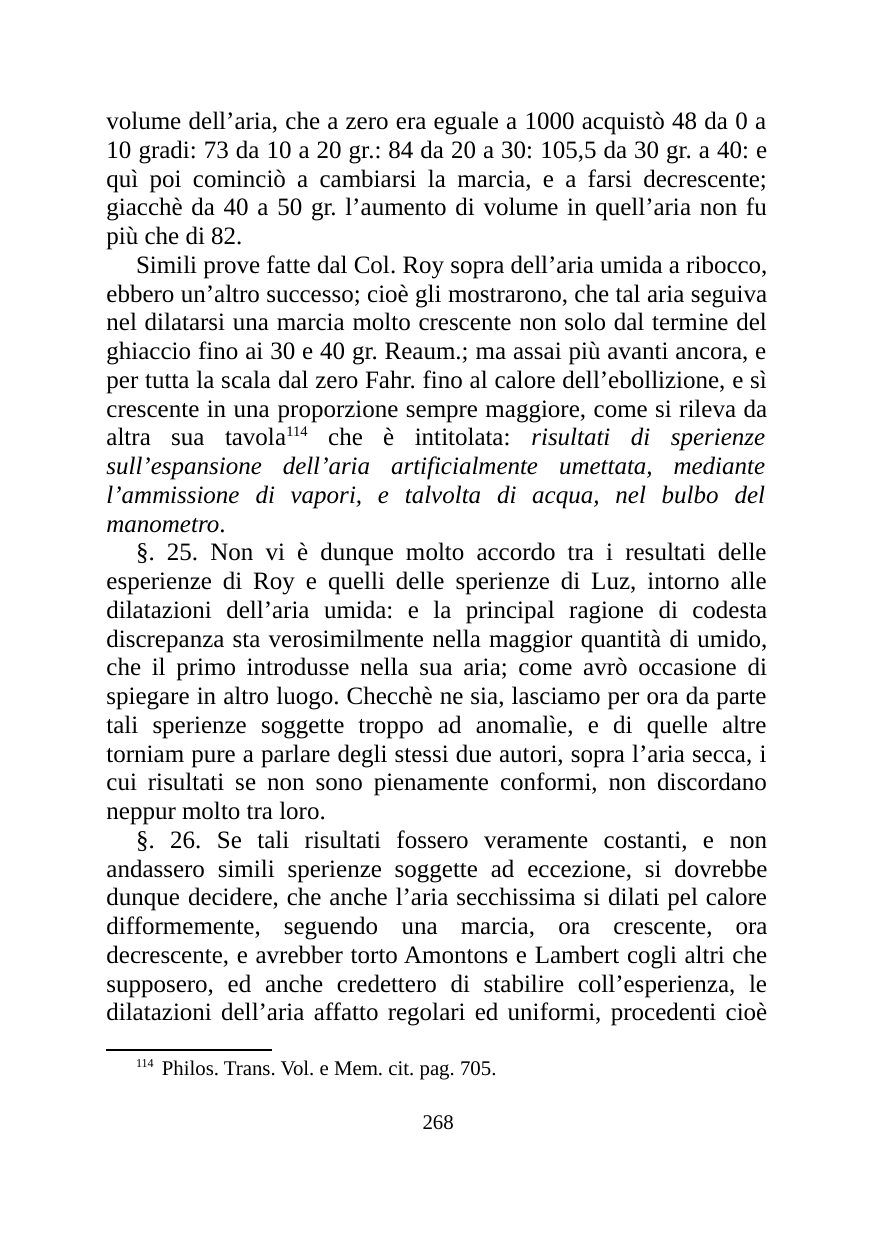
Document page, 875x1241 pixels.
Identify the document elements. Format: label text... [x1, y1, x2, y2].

text §. 25. Non vi è dunque molto accordo tra i resultati delle esperienze di Roy e quelli delle sperienze di Luz, intorno alle dilatazioni dell’aria umida: e la principal ragione di codesta discrepanza sta verosimilmente nella maggior quantità di umido, che il primo introdusse nella sua aria; come avrò occasione di spiegare in altro luogo. Checchè ne sia, lasciamo per ora da parte tali sperienze soggette troppo ad anomalìe, e di quelle altre torniam pure a parlare degli stessi due autori, sopra l’aria secca, i cui risultati se non sono pienamente conformi, non discordano neppur molto tra loro. [106, 537, 768, 825]
list Philos. Trans. Vol. e Mem. cit. pag. 705. [106, 1056, 768, 1080]
text §. 26. Se tali risultati fossero veramente costanti, e non andassero simili sperienze soggette ad eccezione, si dovrebbe dunque decidere, che anche l’aria secchissima si dilati pel calore difformemente, seguendo una marcia, ora crescente, ora decrescente, e avrebber torto Amontons e Lambert cogli altri che supposero, ed anche credettero di stabilire coll’esperienza, le dilatazioni dell’aria affatto regolari ed uniformi, procedenti cioè [106, 825, 768, 1026]
text volume dell’aria, che a zero era eguale a 1000 acquistò 48 da 0 a 10 gradi: 73 da 10 a 20 gr.: 84 da 20 a 30: 105,5 da 30 gr. a 40: e quì poi cominciò a cambiarsi la marcia, e a farsi decrescente; giacchè da 40 a 50 gr. l’aumento di volume in quell’aria non fu più che di 82. [106, 106, 768, 250]
text Simili prove fatte dal Col. Roy sopra dell’aria umida a ribocco, ebbero un’altro successo; cioè gli mostrarono, che tal aria seguiva nel dilatarsi una marcia molto crescente non solo dal termine del ghiaccio fino ai 30 e 40 gr. Reaum.; ma assai più avanti ancora, e per tutta la scala dal zero Fahr. fino al calore dell’ebollizione, e sì crescente in una proporzione sempre maggiore, come si rileva da altra sua tavola che è intitolata: risultati di sperienze sull’espansione dell’aria artificialmente umettata, mediante l’ammissione di vapori, e talvolta di acqua, nel bulbo del manometro. [106, 250, 768, 537]
